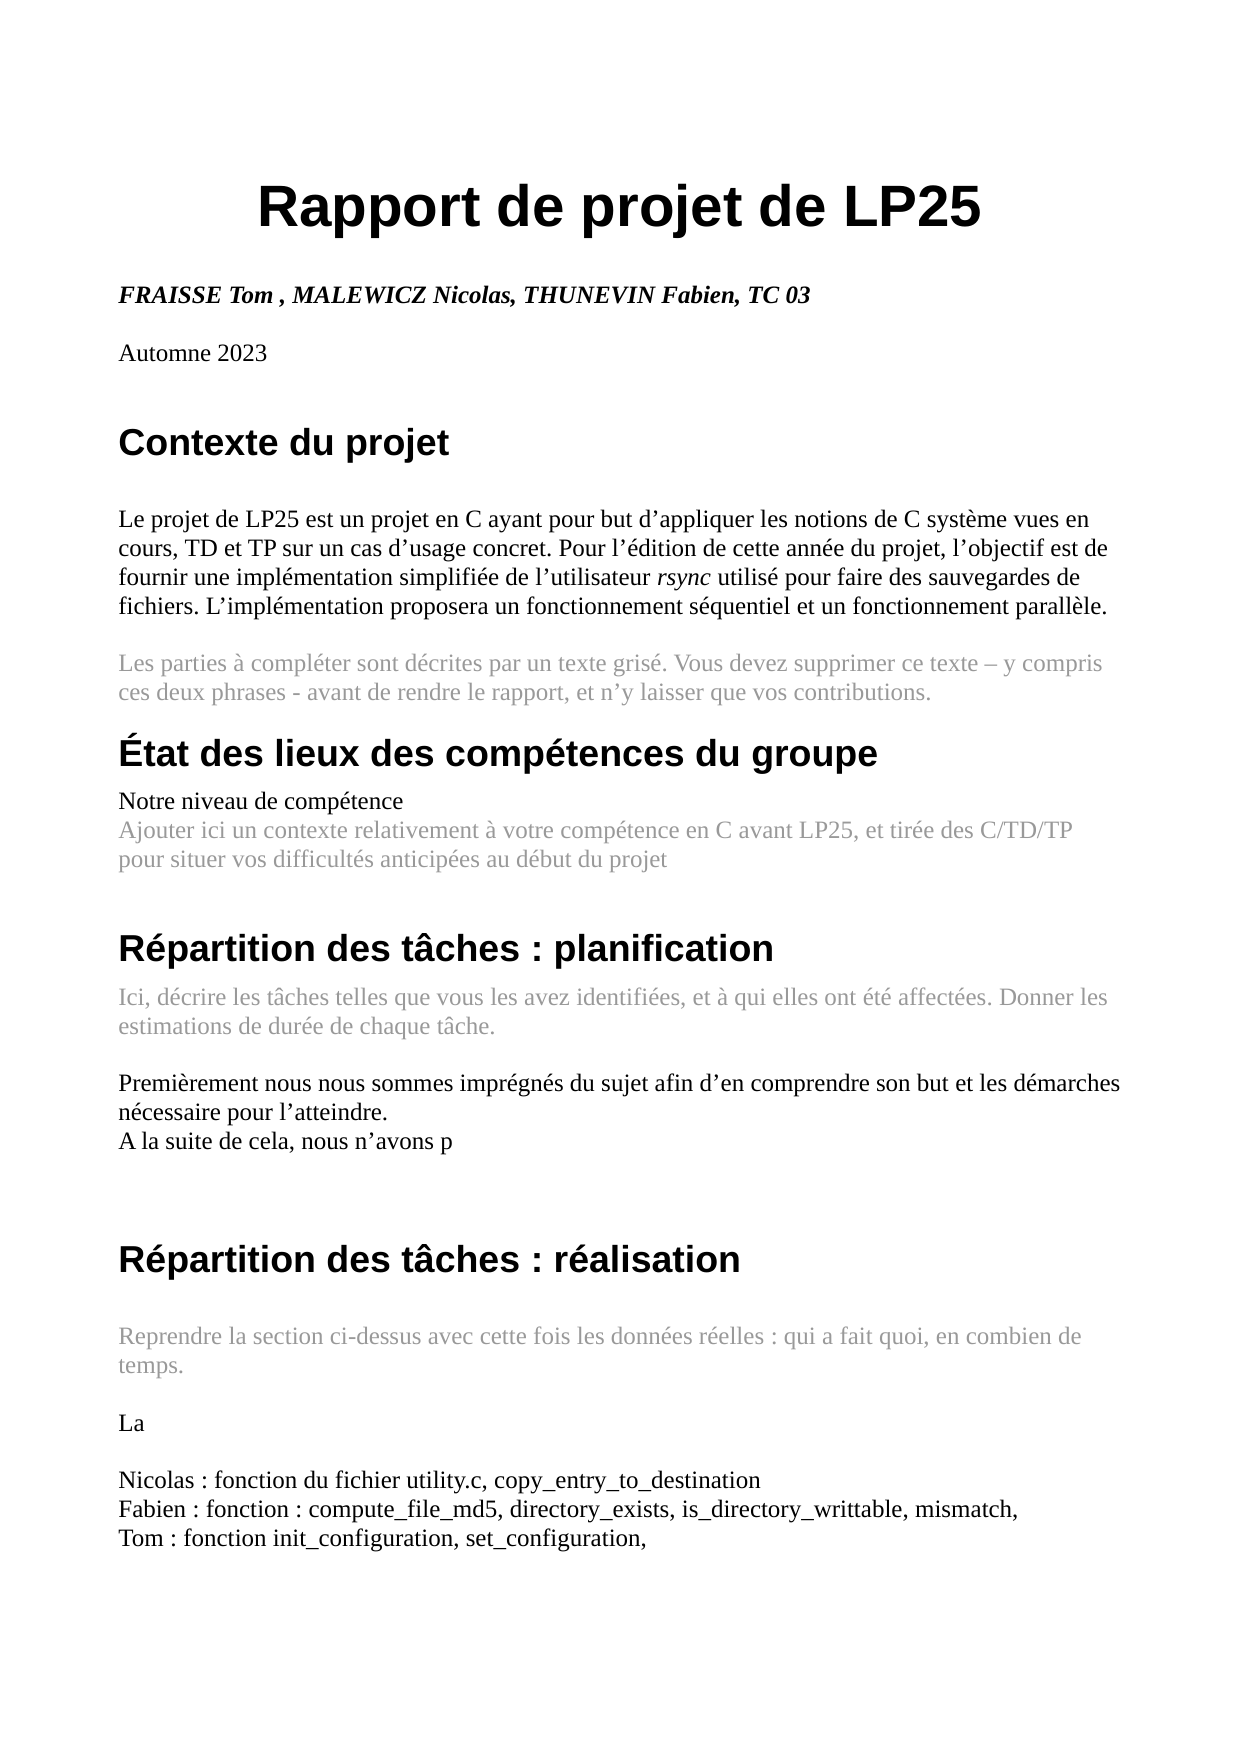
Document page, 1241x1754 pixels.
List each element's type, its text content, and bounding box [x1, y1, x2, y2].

text La [118, 1408, 1122, 1436]
text Nicolas : fonction du fichier utility.c, copy_entry_to_destination [118, 1465, 1122, 1494]
text Automne 2023 [118, 338, 1122, 366]
text Premièrement nous nous sommes imprégnés du sujet afin d’en comprendre son but et les démarches nécessaire pour l’atteindre. [118, 1068, 1122, 1126]
subtitle Contexte du projet [118, 420, 1122, 463]
text Le projet de LP25 est un projet en C ayant pour but d’appliquer les notions de C système vues en cours, TD et TP sur un cas d’usage concret. Pour l’édition de cette année du projet, l’objectif est de fournir une implémentation simplifiée de l’utilisateur rsync utilisé pour faire des sauvegardes de fichiers. L’implémentation proposera un fonctionnement séquentiel et un fonctionnement parallèle. [118, 504, 1122, 619]
subtitle État des lieux des compétences du groupe [118, 731, 1122, 774]
subtitle Répartition des tâches : planification [118, 926, 1122, 969]
text A la suite de cela, nous n’avons p [118, 1126, 1122, 1154]
title Rapport de projet de LP25 [118, 172, 1122, 239]
subtitle Répartition des tâches : réalisation [118, 1237, 1122, 1280]
text Ici, décrire les tâches telles que vous les avez identifiées, et à qui elles ont été affectées. Donner les estimations de durée de chaque tâche. [118, 982, 1122, 1039]
text Les parties à compléter sont décrites par un texte grisé. Vous devez supprimer ce texte – y compris ces deux phrases - avant de rendre le rapport, et n’y laisser que vos contributions. [118, 648, 1122, 706]
text Reprendre la section ci-dessus avec cette fois les données réelles : qui a fait quoi, en combien de temps. [118, 1321, 1122, 1379]
text Fabien : fonction : compute_file_md5, directory_exists, is_directory_writtable, mismatch, [118, 1494, 1122, 1523]
text Ajouter ici un contexte relativement à votre compétence en C avant LP25, et tirée des C/TD/TP pour situer vos difficultés anticipées au début du projet [118, 815, 1122, 873]
text Tom : fonction init_configuration, set_configuration, [118, 1523, 1122, 1551]
text FRAISSE Tom , MALEWICZ Nicolas, THUNEVIN Fabien, TC 03 [118, 280, 1122, 309]
text Notre niveau de compétence [118, 786, 1122, 815]
